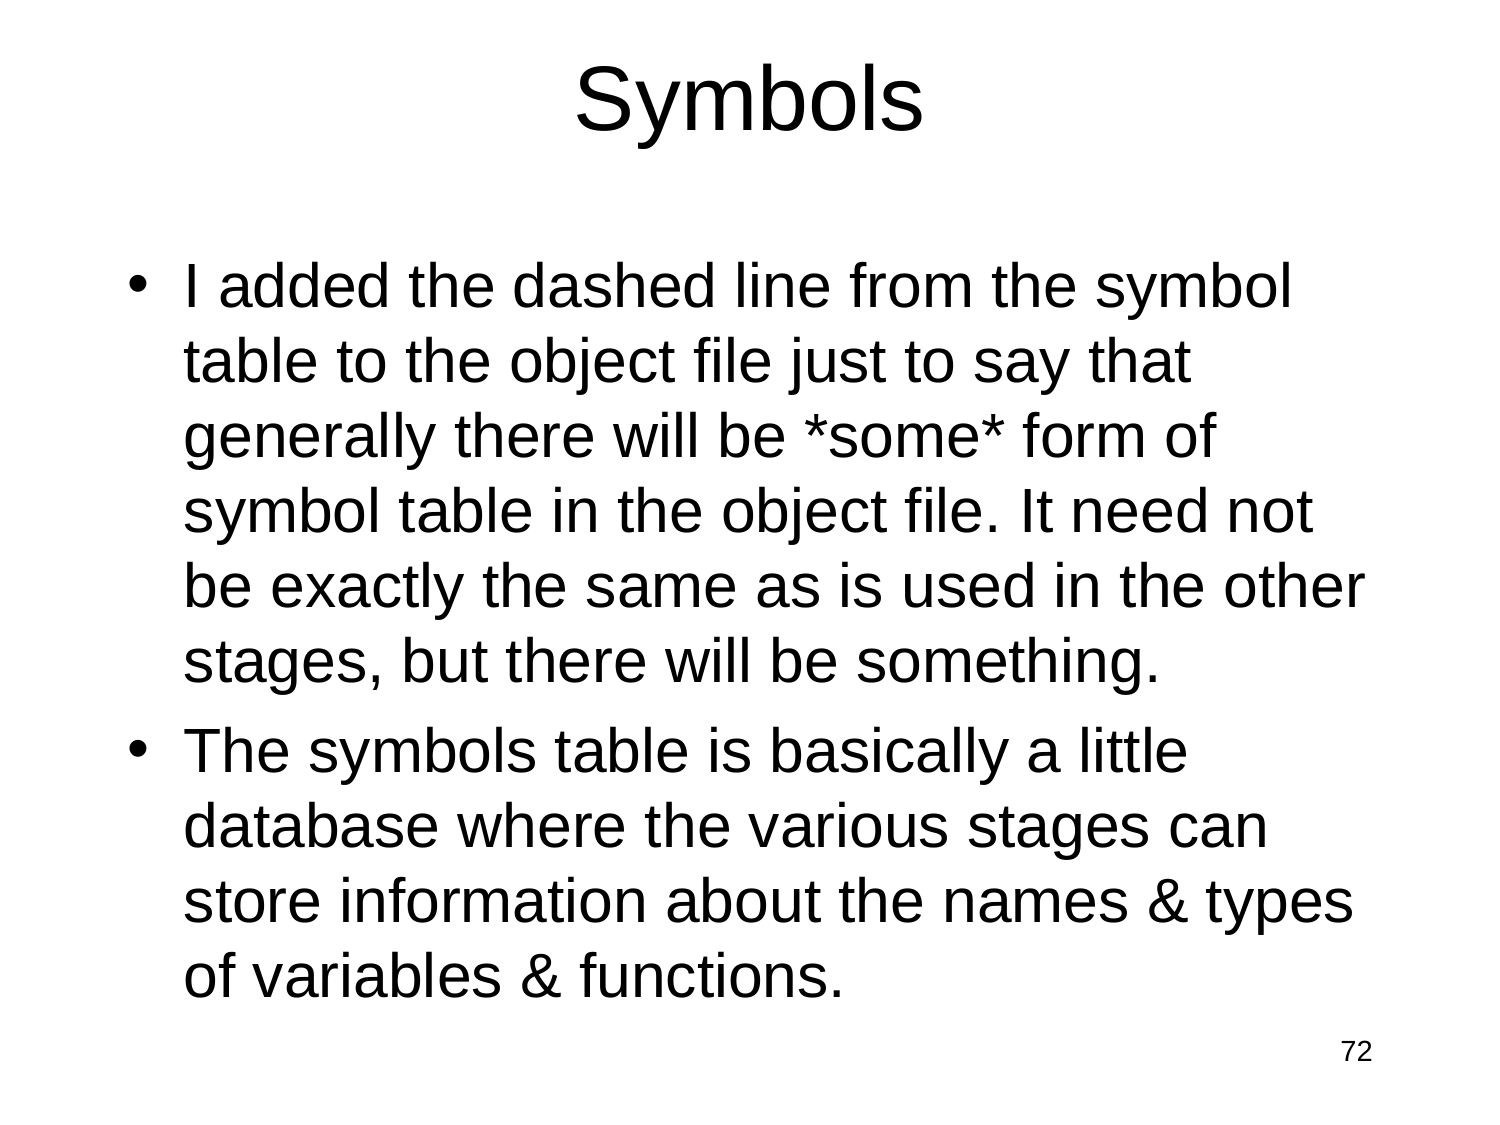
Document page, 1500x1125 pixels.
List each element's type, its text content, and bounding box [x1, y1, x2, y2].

title Symbols [0, 0, 1500, 188]
text_box [1074, 1025, 1388, 1101]
list I added the dashed line from the symbol table to the object file just to say that generally there will be *some* form of symbol table in the object file. It need not be exactly the same as is used in the other stages, but there will be something. The symbols table is basically a little database where the various stages can store information about the names & types of variables & functions. [112, 237, 1388, 1051]
